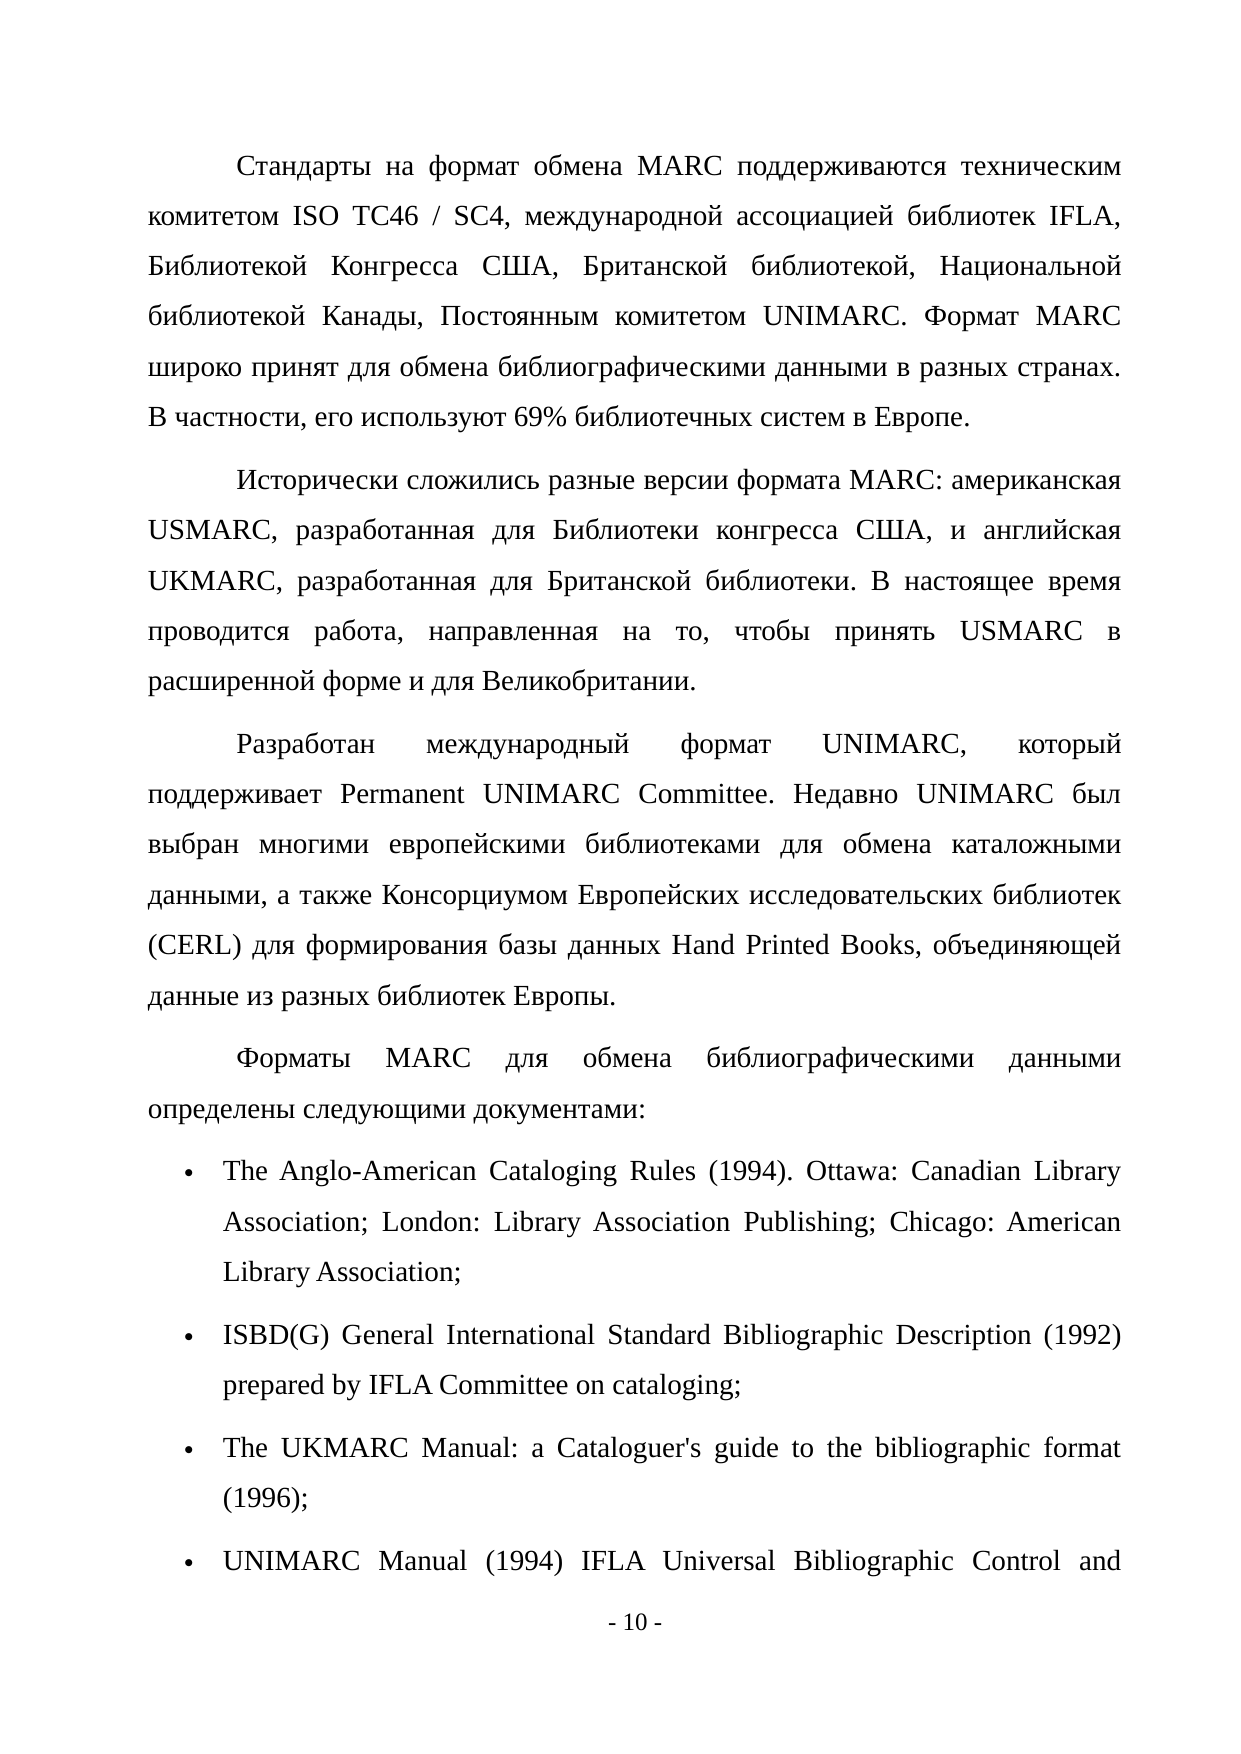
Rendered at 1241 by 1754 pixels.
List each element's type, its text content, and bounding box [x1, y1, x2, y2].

text Исторически сложились разные версии формата MARC: американская USMARC, разработанная для Библиотеки конгресса США, и английская UKMARC, разработанная для Британской библиотеки. В настоящее время проводится работа, направленная на то, чтобы принять USMARC в расширенной форме и для Великобритании. [148, 462, 1122, 697]
text Разработан международный формат UNIMARC, который поддерживает Permanent UNIMARC Committee. Недавно UNIMARC был выбран многими европейскими библиотеками для обмена каталожными данными, а также Консорциумом Европейских исследовательских библиотек (CERL) для формирования базы данных Hand Printed Books, объединяющей данные из разных библиотек Европы. [148, 726, 1122, 1011]
text Стандарты на формат обмена MARC поддерживаются техническим комитетом ISO TC46 / SC4, международной ассоциацией библиотек IFLA, Библиотекой Конгресса США, Британской библиотекой, Национальной библиотекой Канады, Постоянным комитетом UNIMARC. Формат MARC широко принят для обмена библиографическими данными в разных странах. В частности, его используют 69% библиотечных систем в Европе. [148, 148, 1122, 433]
list UNIMARC Manual (1994) IFLA Universal Bibliographic Control and [185, 1543, 1122, 1577]
list The UKMARC Manual: a Cataloguer's guide to the bibliographic format (1996); [185, 1430, 1122, 1514]
text Форматы MARC для обмена библиографическими данными определены следующими документами: [148, 1040, 1122, 1124]
list ISBD(G) General International Standard Bibliographic Description (1992) prepared by IFLA Committee on cataloging; [185, 1317, 1122, 1401]
list The Anglo-American Cataloging Rules (1994). Ottawa: Canadian Library Association; London: Library Association Publishing; Chicago: American Library Association; [185, 1153, 1122, 1288]
